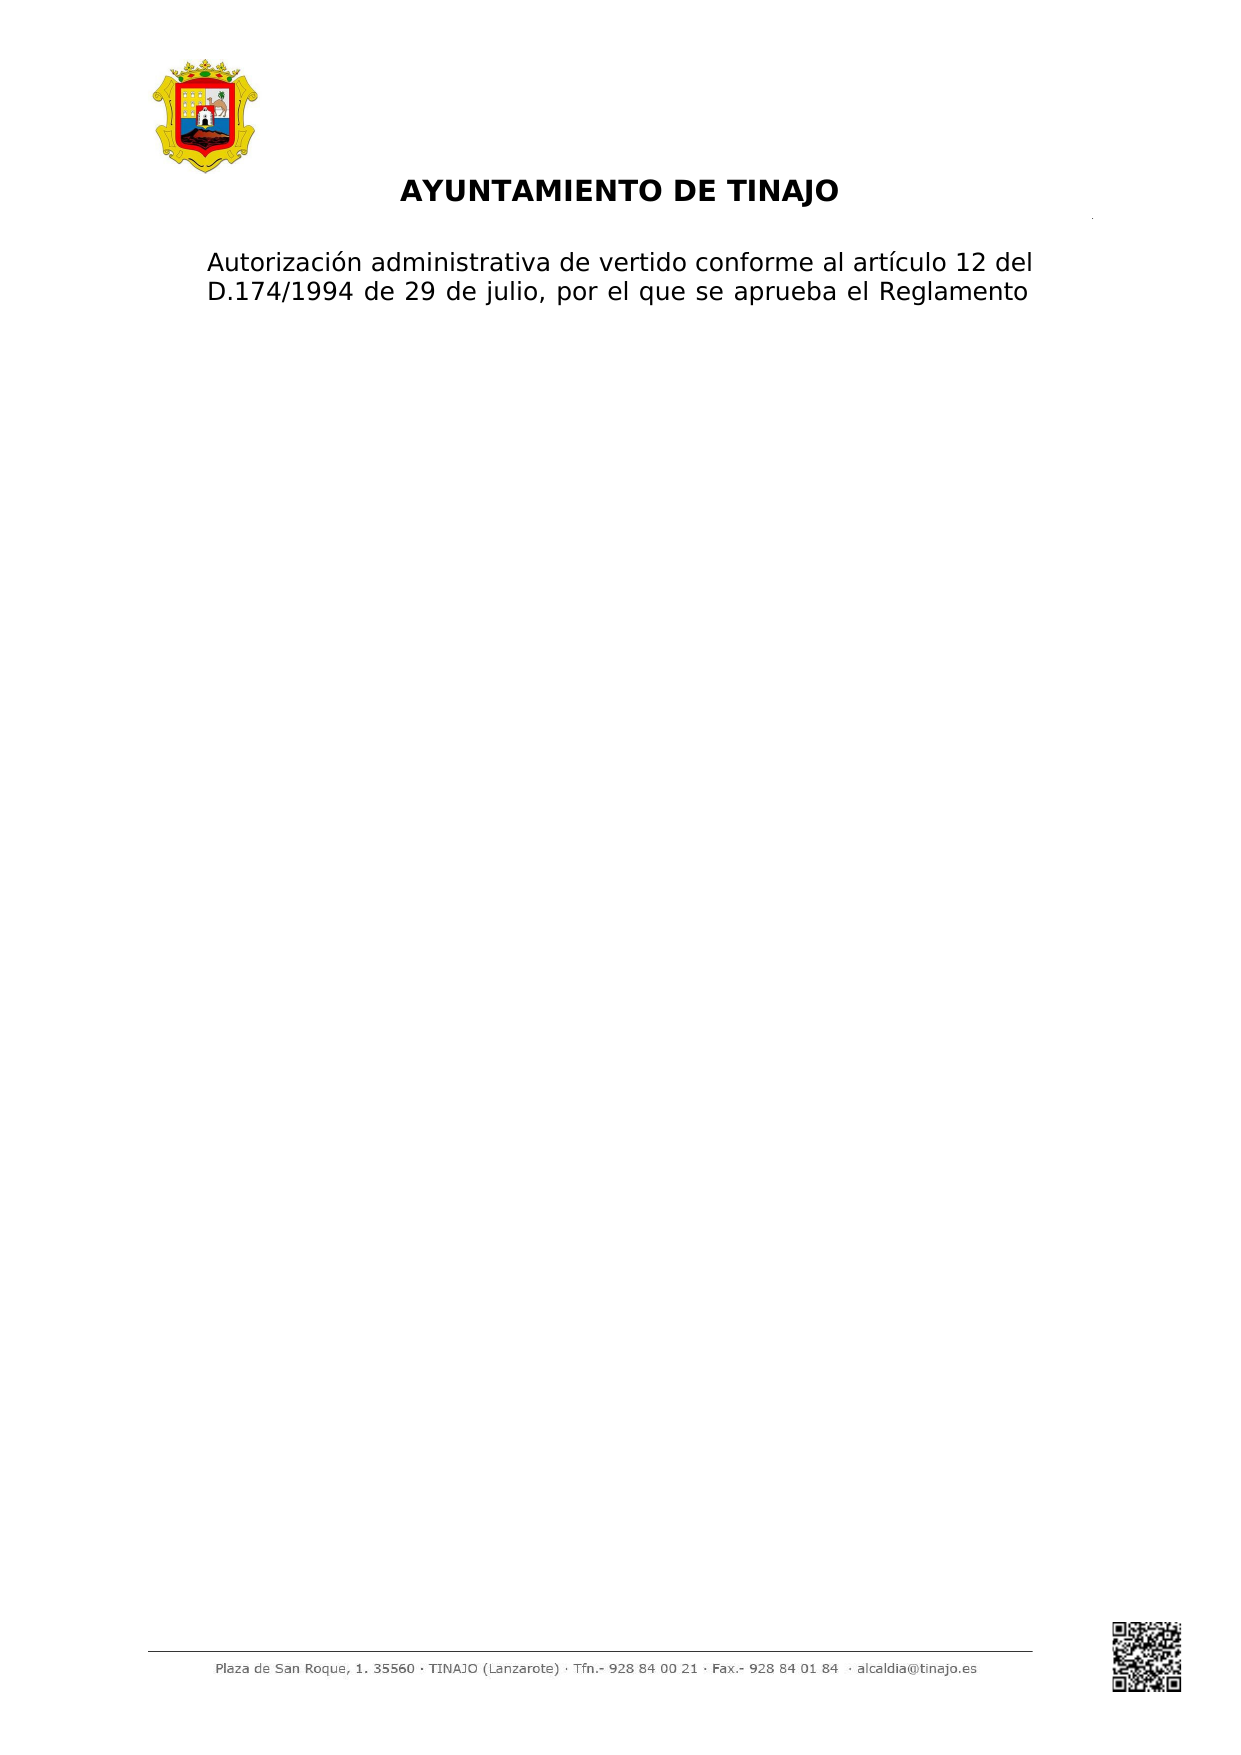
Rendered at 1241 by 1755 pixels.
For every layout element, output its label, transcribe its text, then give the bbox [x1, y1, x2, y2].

text Autorización administrativa de vertido conforme al artículo 12 del D.174/1994 de 29 de julio, por el que se aprueba el Reglamento [207, 248, 1033, 307]
